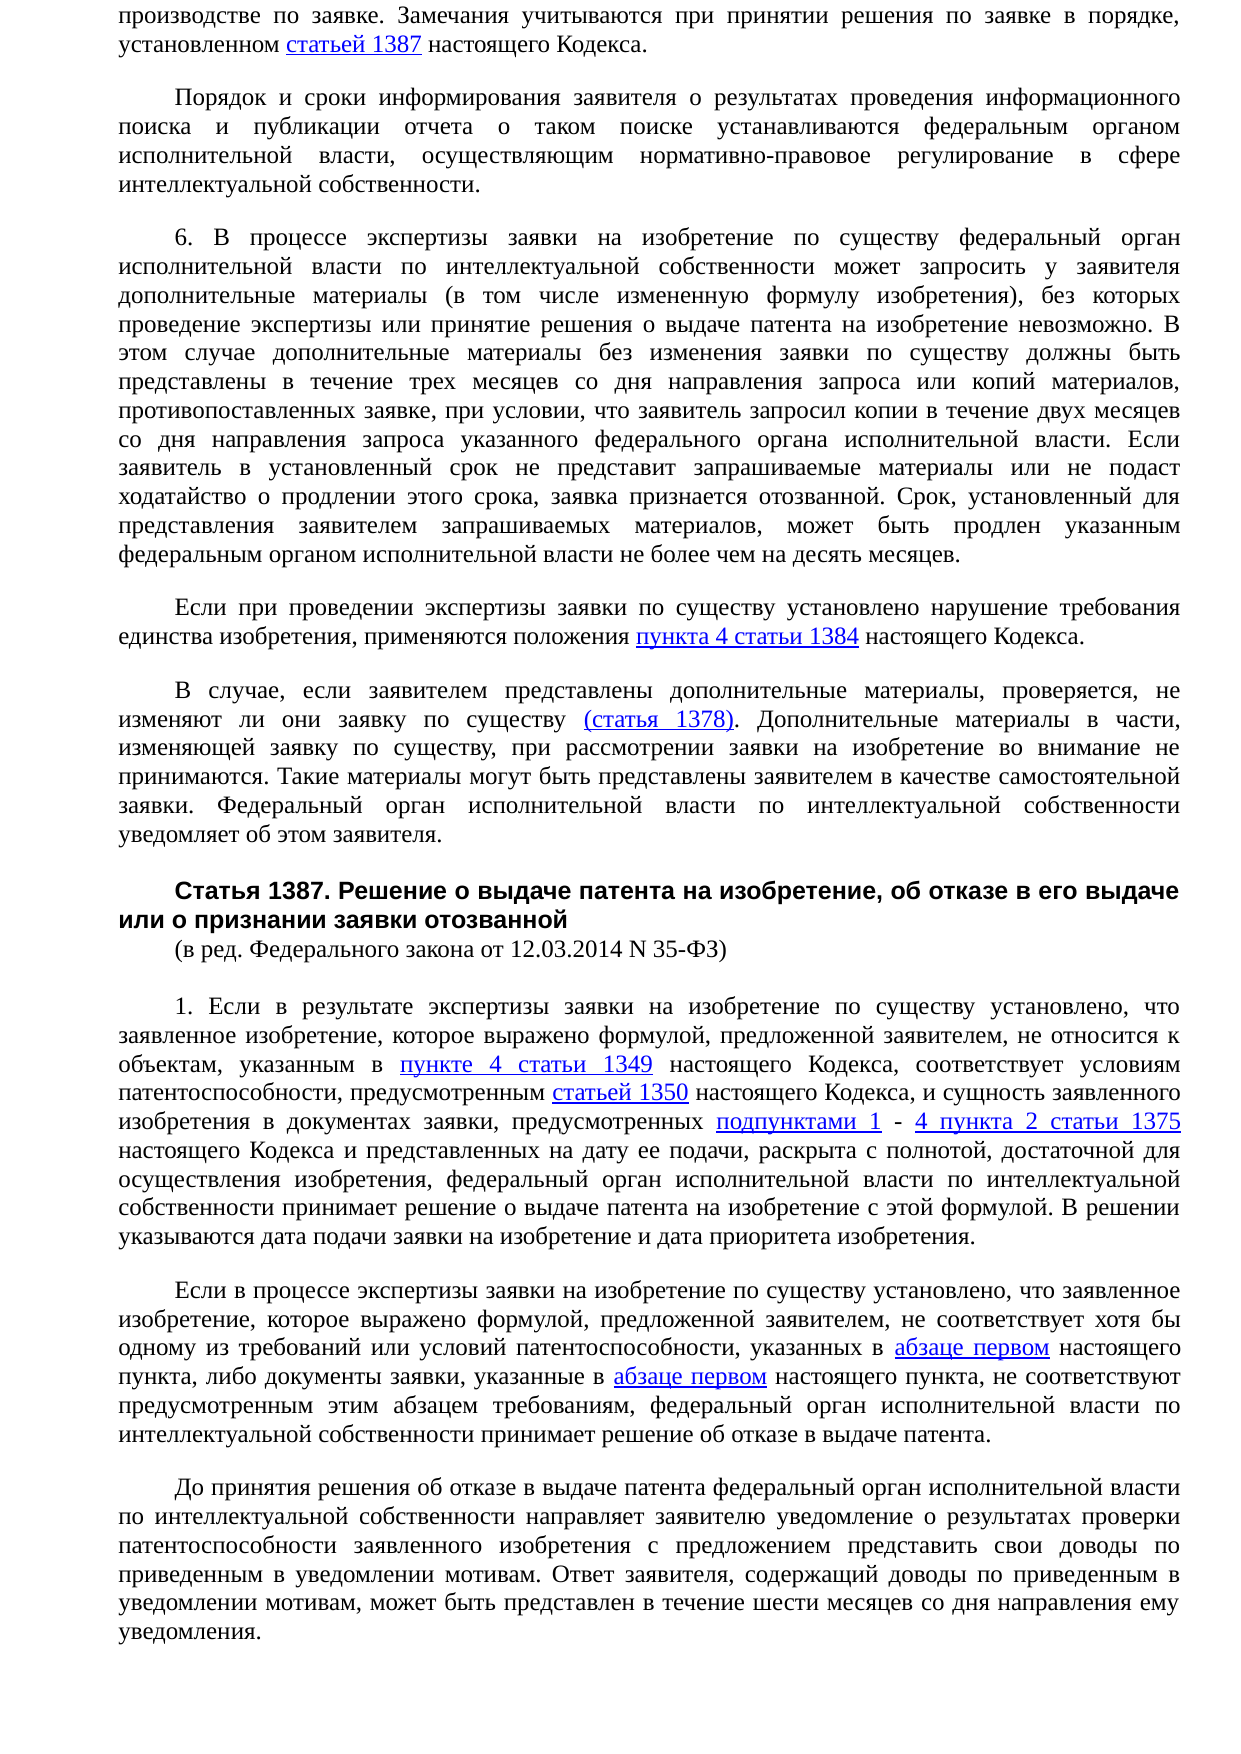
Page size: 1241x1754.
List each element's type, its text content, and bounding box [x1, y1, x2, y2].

text Если в процессе экспертизы заявки на изобретение по существу установлено, что заявленное изобретение, которое выражено формулой, предложенной заявителем, не соответствует хотя бы одному из требований или условий патентоспособности, указанных в абзаце первом настоящего пункта, либо документы заявки, указанные в абзаце первом настоящего пункта, не соответствуют предусмотренным этим абзацем требованиям, федеральный орган исполнительной власти по интеллектуальной собственности принимает решение об отказе в выдаче патента. [118, 1275, 1181, 1447]
text До принятия решения об отказе в выдаче патента федеральный орган исполнительной власти по интеллектуальной собственности направляет заявителю уведомление о результатах проверки патентоспособности заявленного изобретения с предложением представить свои доводы по приведенным в уведомлении мотивам. Ответ заявителя, содержащий доводы по приведенным в уведомлении мотивам, может быть представлен в течение шести месяцев со дня направления ему уведомления. [118, 1472, 1181, 1645]
text Если при проведении экспертизы заявки по существу установлено нарушение требования единства изобретения, применяются положения пункта 4 статьи 1384 настоящего Кодекса. [118, 592, 1181, 650]
text 6. В процессе экспертизы заявки на изобретение по существу федеральный орган исполнительной власти по интеллектуальной собственности может запросить у заявителя дополнительные материалы (в том числе измененную формулу изобретения), без которых проведение экспертизы или принятие решения о выдаче патента на изобретение невозможно. В этом случае дополнительные материалы без изменения заявки по существу должны быть представлены в течение трех месяцев со дня направления запроса или копий материалов, противопоставленных заявке, при условии, что заявитель запросил копии в течение двух месяцев со дня направления запроса указанного федерального органа исполнительной власти. Если заявитель в установленный срок не представит запрашиваемые материалы или не подаст ходатайство о продлении этого срока, заявка признается отозванной. Срок, установленный для представления заявителем запрашиваемых материалов, может быть продлен указанным федеральным органом исполнительной власти не более чем на десять месяцев. [118, 222, 1181, 567]
text В случае, если заявителем представлены дополнительные материалы, проверяется, не изменяют ли они заявку по существу (статья 1378). Дополнительные материалы в части, изменяющей заявку по существу, при рассмотрении заявки на изобретение во внимание не принимаются. Такие материалы могут быть представлены заявителем в качестве самостоятельной заявки. Федеральный орган исполнительной власти по интеллектуальной собственности уведомляет об этом заявителя. [118, 675, 1181, 847]
text Порядок и сроки информирования заявителя о результатах проведения информационного поиска и публикации отчета о таком поиске устанавливаются федеральным органом исполнительной власти, осуществляющим нормативно-правовое регулирование в сфере интеллектуальной собственности. [118, 82, 1181, 197]
text производстве по заявке. Замечания учитываются при принятии решения по заявке в порядке, установленном статьей 1387 настоящего Кодекса. [118, 0, 1181, 57]
text (в ред. Федерального закона от 12.03.2014 N 35-ФЗ) [118, 934, 1181, 962]
title Статья 1387. Решение о выдаче патента на изобретение, об отказе в его выдаче или о признании заявки отозванной [118, 876, 1181, 934]
text 1. Если в результате экспертизы заявки на изобретение по существу установлено, что заявленное изобретение, которое выражено формулой, предложенной заявителем, не относится к объектам, указанным в пункте 4 статьи 1349 настоящего Кодекса, соответствует условиям патентоспособности, предусмотренным статьей 1350 настоящего Кодекса, и сущность заявленного изобретения в документах заявки, предусмотренных подпунктами 1 - 4 пункта 2 статьи 1375 настоящего Кодекса и представленных на дату ее подачи, раскрыта с полнотой, достаточной для осуществления изобретения, федеральный орган исполнительной власти по интеллектуальной собственности принимает решение о выдаче патента на изобретение с этой формулой. В решении указываются дата подачи заявки на изобретение и дата приоритета изобретения. [118, 991, 1181, 1250]
